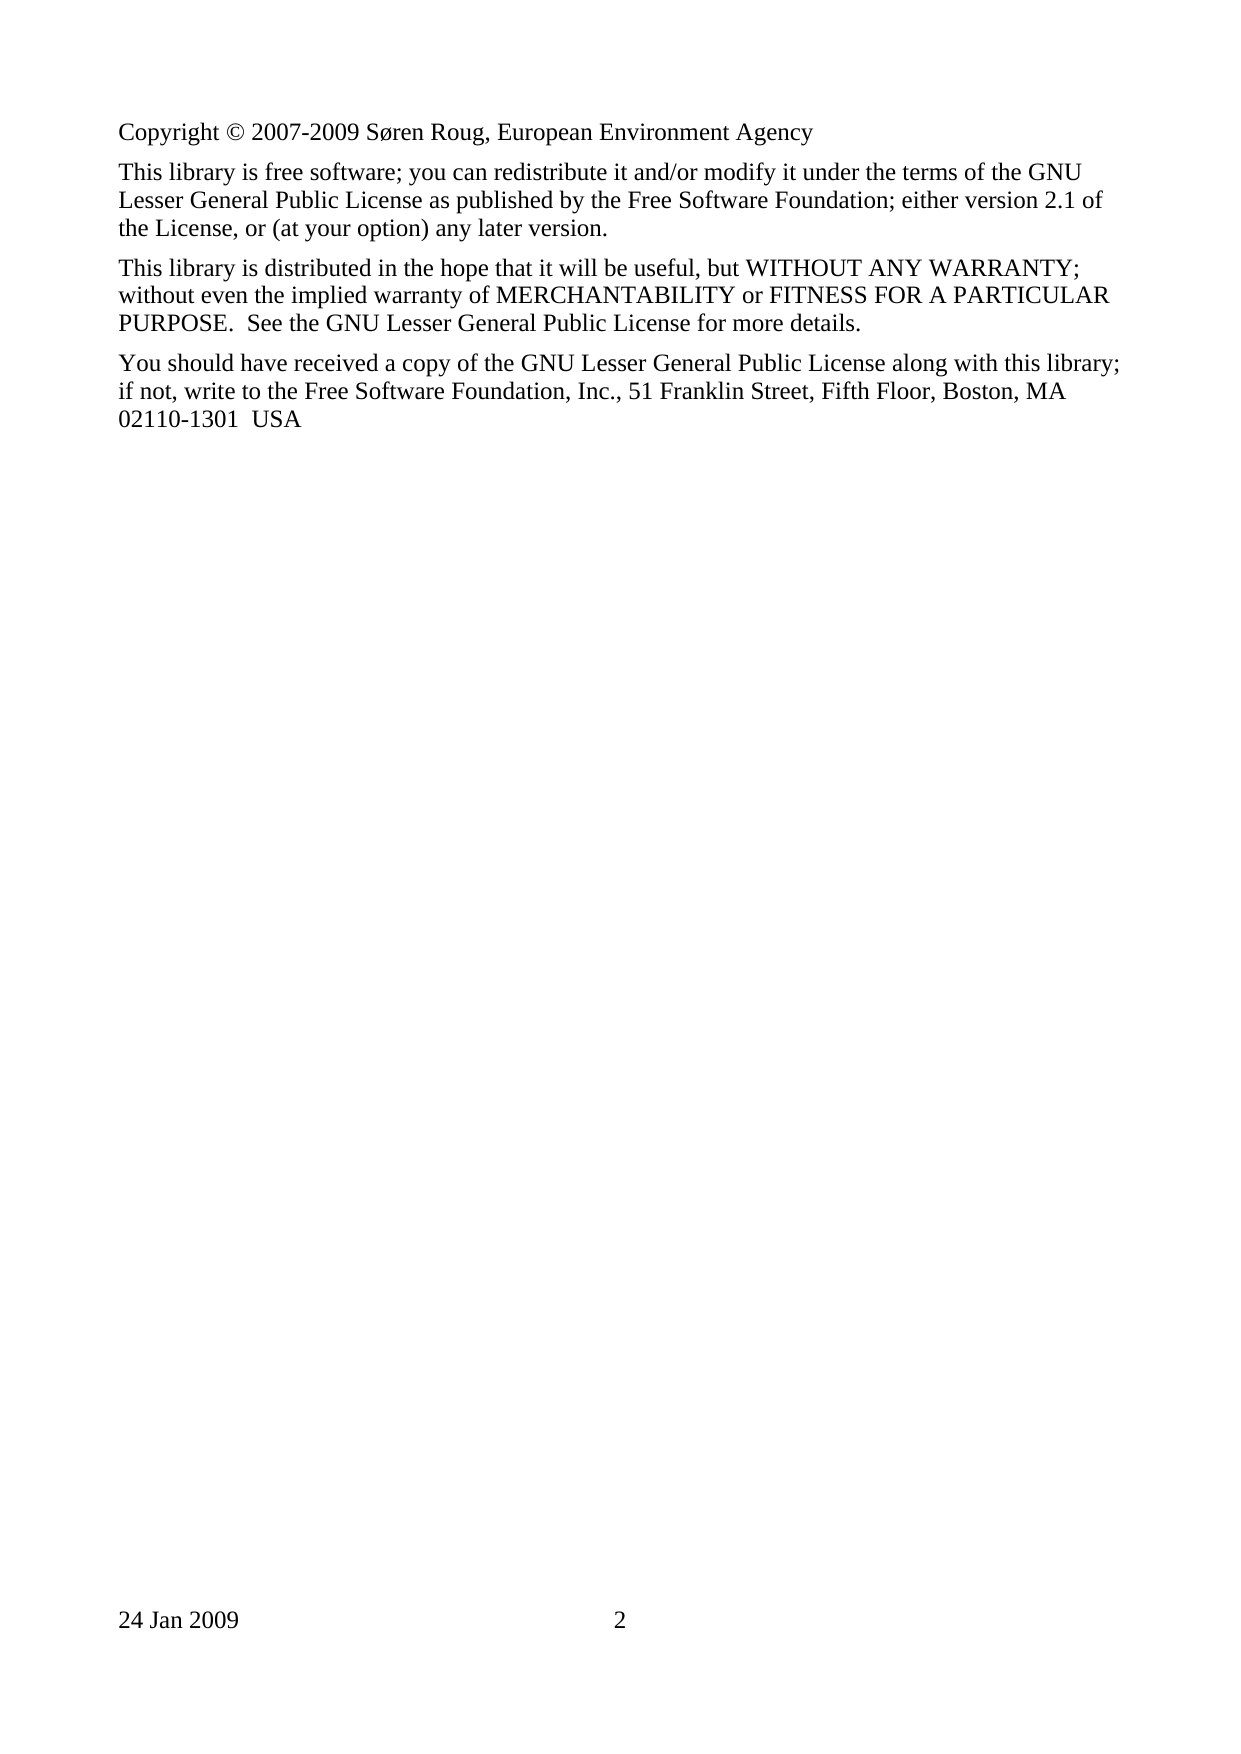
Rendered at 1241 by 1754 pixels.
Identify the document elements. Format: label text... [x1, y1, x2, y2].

text You should have received a copy of the GNU Lesser General Public License along with this library; if not, write to the Free Software Foundation, Inc., 51 Franklin Street, Fifth Floor, Boston, MA 02110-1301 USA [118, 349, 1122, 433]
text This library is distributed in the hope that it will be useful, but WITHOUT ANY WARRANTY; without even the implied warranty of MERCHANTABILITY or FITNESS FOR A PARTICULAR PURPOSE. See the GNU Lesser General Public License for more details. [118, 254, 1122, 337]
text This library is free software; you can redistribute it and/or modify it under the terms of the GNU Lesser General Public License as published by the Free Software Foundation; either version 2.1 of the License, or (at your option) any later version. [118, 158, 1122, 241]
text Copyright © 2007-2009 Søren Roug, European Environment Agency [118, 118, 1122, 146]
